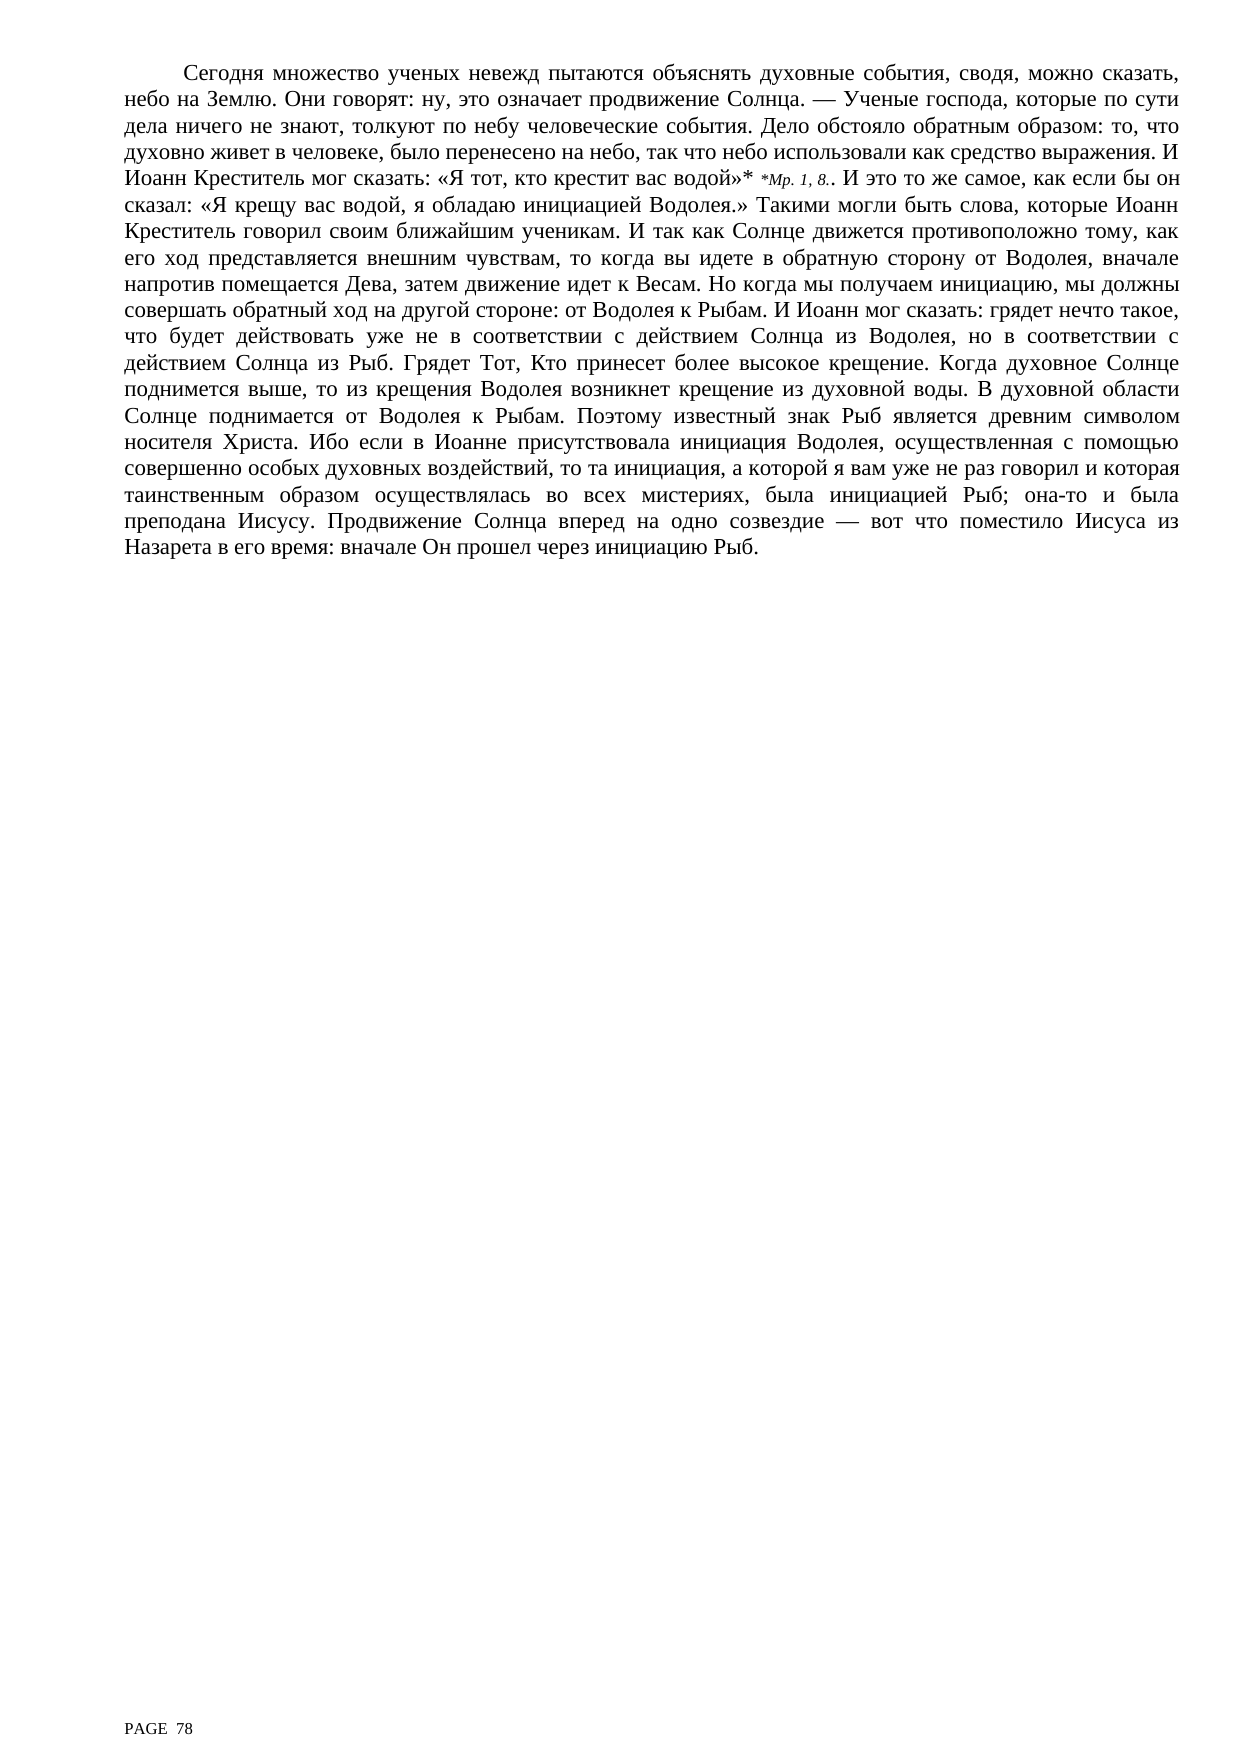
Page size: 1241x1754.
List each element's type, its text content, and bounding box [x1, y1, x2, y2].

text Сегодня множество ученых невежд пытаются объяснять духовные события, сводя, можно сказать, небо на Землю. Они говорят: ну, это означает продвижение Солнца. — Ученые господа, которые по сути дела ничего не знают, толкуют по небу человеческие события. Дело обстояло обратным образом: то, что духовно живет в человеке, было перенесено на небо, так что небо использовали как средство выражения. И Иоанн Креститель мог сказать: «Я тот, кто крестит вас водой»* *Мр. 1, 8.. И это то же самое, как если бы он сказал: «Я крещу вас водой, я обладаю инициацией Водолея.» Такими могли быть слова, которые Иоанн Креститель говорил своим ближайшим ученикам. И так как Солнце движется противоположно тому, как его ход представляется внешним чувствам, то когда вы идете в обратную сторону от Водолея, вначале напротив помещается Дева, затем движение идет к Весам. Но когда мы получаем инициацию, мы должны совершать обратный ход на другой стороне: от Водолея к Рыбам. И Иоанн мог сказать: грядет нечто такое, что будет действовать уже не в соответствии с действием Солнца из Водолея, но в соответствии с действием Солнца из Рыб. Грядет Тот, Кто принесет более высокое крещение. Когда духовное Солнце поднимется выше, то из крещения Водолея возникнет крещение из духовной воды. В духовной области Солнце поднимается от Водолея к Рыбам. Поэтому известный знак Рыб является древним символом носителя Христа. Ибо если в Иоанне присутствовала инициация Водолея, осуществленная с помощью совершенно особых духовных воздействий, то та инициация, а которой я вам уже не раз говорил и которая таинственным образом осуществлялась во всех мистериях, была инициацией Рыб; она-то и была преподана Иисусу. Продвижение Солнца вперед на одно созвездие — вот что поместило Иисуса из Назарета в его время: вначале Он прошел через инициацию Рыб. [124, 59, 1181, 560]
